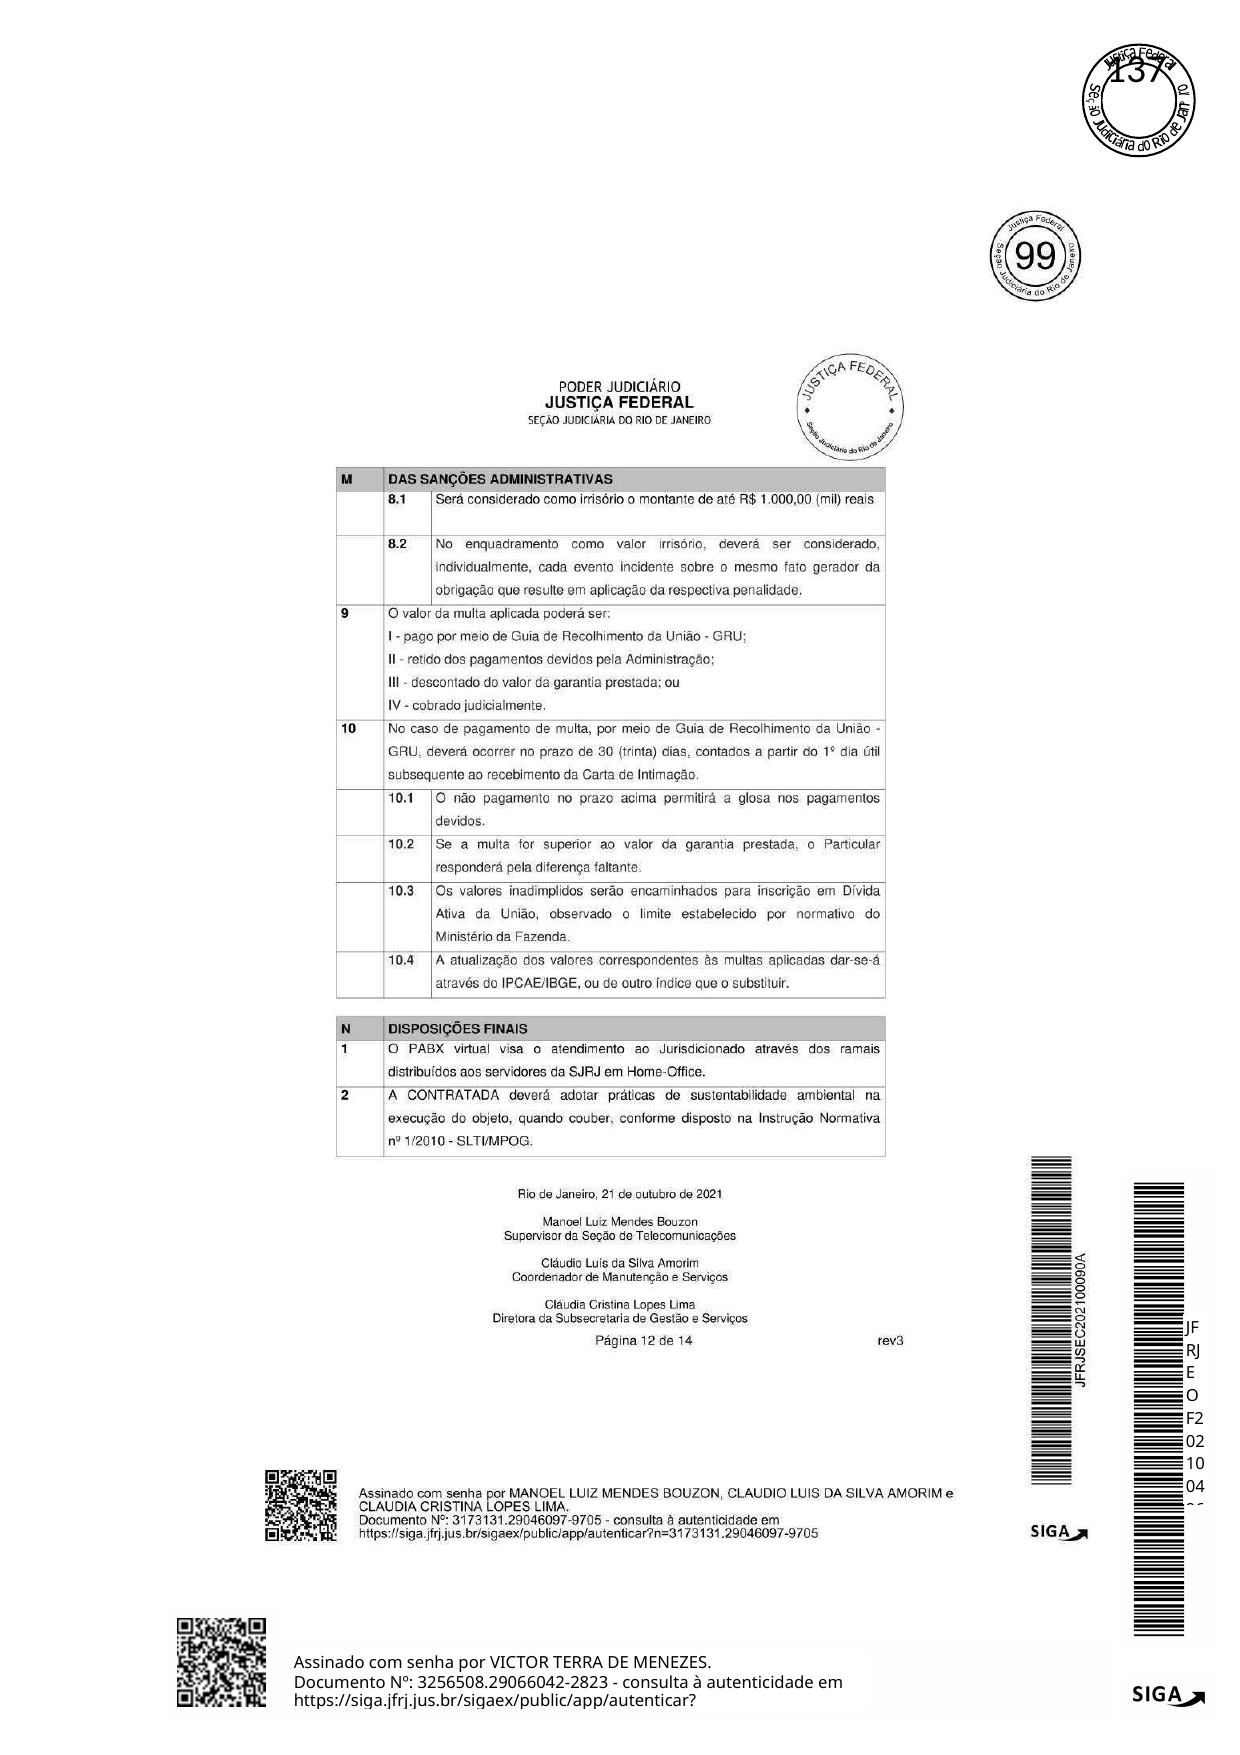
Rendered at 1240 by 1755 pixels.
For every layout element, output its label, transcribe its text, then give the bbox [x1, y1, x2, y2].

text e [1179, 97, 1193, 105]
text ç [1085, 98, 1099, 106]
text JFRJEOF202100496V01 [1186, 1316, 1206, 1504]
